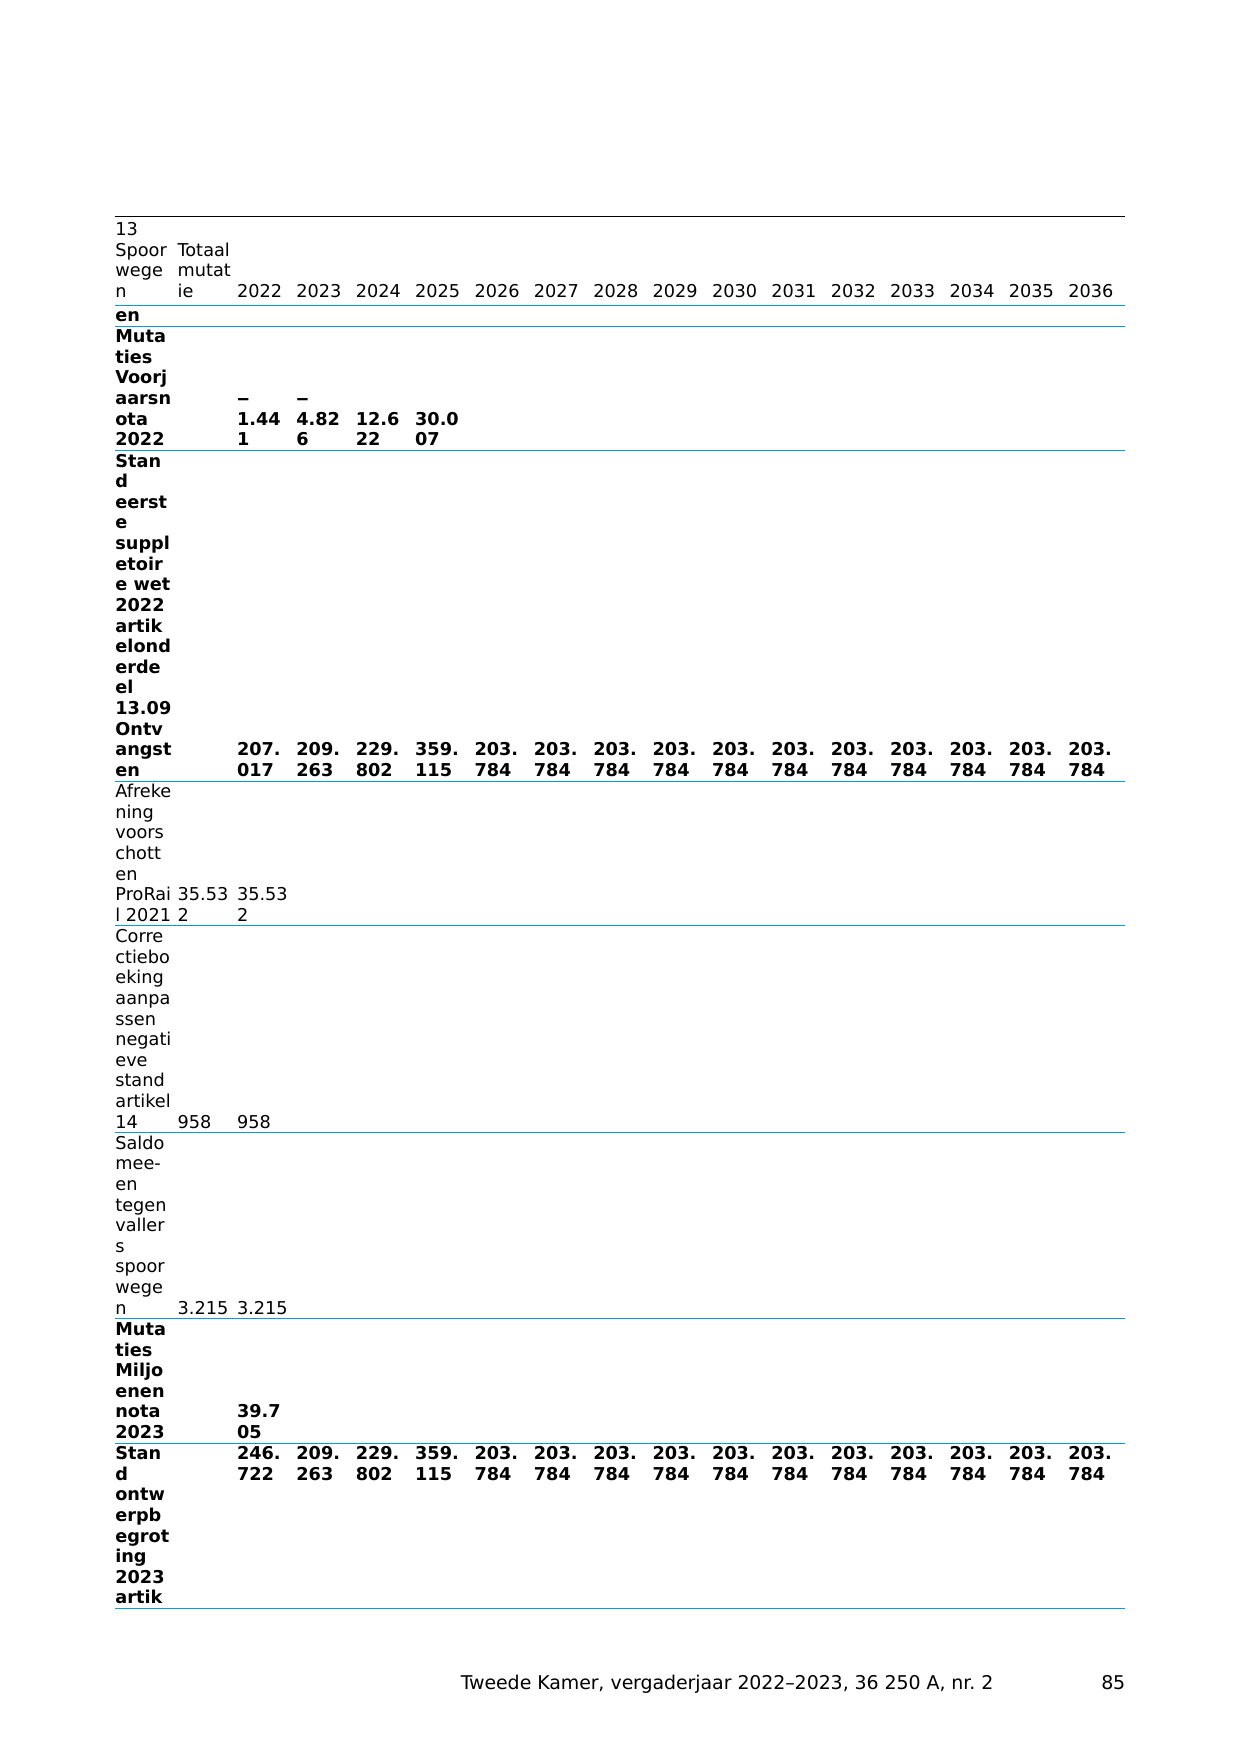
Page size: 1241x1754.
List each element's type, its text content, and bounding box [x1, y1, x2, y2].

table_cell [1006, 327, 1065, 450]
table_cell 203.784 [471, 451, 531, 781]
table_cell [1006, 782, 1065, 925]
table_cell 203.784 [1065, 1444, 1125, 1608]
table_cell [828, 782, 887, 925]
table_cell [946, 926, 1006, 1132]
table_cell 2022 [234, 217, 293, 304]
table_cell [828, 1319, 887, 1443]
table_cell [887, 1133, 946, 1318]
table_cell [531, 782, 590, 925]
table_cell [887, 306, 946, 326]
table_cell 203.784 [1006, 1444, 1065, 1608]
table_cell 203.784 [531, 1444, 590, 1608]
table_cell [590, 327, 649, 450]
table_cell [412, 926, 471, 1132]
table_cell [293, 926, 353, 1132]
table_cell 2023 [293, 217, 353, 304]
table_cell 35.532 [234, 782, 293, 925]
table_cell [1006, 1133, 1065, 1318]
table_cell [946, 782, 1006, 925]
table_cell [768, 306, 828, 326]
table_cell ‒ 1.441 [234, 327, 293, 450]
table_cell [946, 1319, 1006, 1443]
table_cell 2029 [650, 217, 709, 304]
table_cell [1065, 782, 1125, 925]
table_cell Totaal mutatie [175, 217, 234, 304]
table_cell [471, 926, 531, 1132]
table_cell 229.802 [353, 451, 412, 781]
table_cell 2027 [531, 217, 590, 304]
table_cell [709, 1319, 768, 1443]
table_cell 359.115 [412, 1444, 471, 1608]
table_cell 2033 [887, 217, 946, 304]
table_cell [175, 306, 234, 326]
table_cell [887, 782, 946, 925]
table_cell [887, 1319, 946, 1443]
table_cell [471, 1319, 531, 1443]
table_cell [709, 327, 768, 450]
table_cell [590, 926, 649, 1132]
table_cell 2025 [412, 217, 471, 304]
table_cell 203.784 [946, 451, 1006, 781]
table_cell Afrekening voorschotten ProRail 2021 [115, 782, 174, 925]
table_cell [1006, 1319, 1065, 1443]
table_cell [709, 926, 768, 1132]
table_cell Correctieboeking aanpassen negatieve stand artikel 14 [115, 926, 174, 1132]
table_cell [650, 327, 709, 450]
table_cell Mutaties Miljoenennota 2023 [115, 1319, 174, 1443]
table_cell [1065, 1133, 1125, 1318]
table_cell 203.784 [650, 1444, 709, 1608]
table_cell Saldo mee- en tegenvallers spoorwegen [115, 1133, 174, 1318]
table_cell [234, 306, 293, 326]
table_cell [293, 1133, 353, 1318]
table_cell [650, 926, 709, 1132]
table_cell [412, 1133, 471, 1318]
table_cell [412, 306, 471, 326]
table_cell 203.784 [650, 451, 709, 781]
table_cell 203.784 [709, 1444, 768, 1608]
table_cell [353, 782, 412, 925]
table_cell [650, 306, 709, 326]
table_cell 203.784 [768, 451, 828, 781]
table_cell [590, 1319, 649, 1443]
table_cell [471, 782, 531, 925]
table_cell 209.263 [293, 1444, 353, 1608]
table_cell [175, 451, 234, 781]
table_cell [175, 1319, 234, 1443]
table_cell 203.784 [471, 1444, 531, 1608]
table_cell [531, 1133, 590, 1318]
table_cell [293, 782, 353, 925]
table_cell [828, 327, 887, 450]
table_cell [531, 327, 590, 450]
table_cell [709, 782, 768, 925]
table_cell [1065, 306, 1125, 326]
table_cell [1006, 306, 1065, 326]
table_cell 203.784 [1065, 451, 1125, 781]
table_cell [353, 1319, 412, 1443]
table_cell [531, 306, 590, 326]
table_cell [709, 1133, 768, 1318]
table_cell 203.784 [590, 1444, 649, 1608]
table_cell [887, 926, 946, 1132]
table_cell 203.784 [828, 451, 887, 781]
table_cell 3.215 [234, 1133, 293, 1318]
table_cell [768, 782, 828, 925]
table_cell Stand eerste suppletoire wet 2022 artikelonderdeel 13.09 Ontvangsten [115, 451, 174, 781]
table_cell [768, 926, 828, 1132]
table_cell 958 [175, 926, 234, 1132]
table_cell 2026 [471, 217, 531, 304]
table_cell 203.784 [946, 1444, 1006, 1608]
table_cell 203.784 [828, 1444, 887, 1608]
table_cell 359.115 [412, 451, 471, 781]
table_cell 229.802 [353, 1444, 412, 1608]
table_cell 2034 [946, 217, 1006, 304]
table_cell [471, 306, 531, 326]
table_cell [590, 782, 649, 925]
table_cell [946, 306, 1006, 326]
table_cell 203.784 [887, 1444, 946, 1608]
table_cell 12.622 [353, 327, 412, 450]
table_cell [1065, 327, 1125, 450]
table_cell [590, 306, 649, 326]
table_cell [412, 1319, 471, 1443]
table_cell [650, 1133, 709, 1318]
table_cell [531, 926, 590, 1132]
table_cell [650, 1319, 709, 1443]
table_cell 207.017 [234, 451, 293, 781]
table_cell [768, 327, 828, 450]
table_cell [590, 1133, 649, 1318]
table_cell 2024 [353, 217, 412, 304]
table_cell [768, 1133, 828, 1318]
table_cell 39.705 [234, 1319, 293, 1443]
table_cell [353, 926, 412, 1132]
table_cell 958 [234, 926, 293, 1132]
table_cell [471, 1133, 531, 1318]
table_cell 203.784 [709, 451, 768, 781]
table_cell 2031 [768, 217, 828, 304]
table_cell [946, 1133, 1006, 1318]
table_cell [293, 306, 353, 326]
table_cell [828, 306, 887, 326]
table_cell [175, 1444, 234, 1608]
table_cell [828, 1133, 887, 1318]
table_cell 30.007 [412, 327, 471, 450]
table_cell ‒ 4.826 [293, 327, 353, 450]
table_cell 3.215 [175, 1133, 234, 1318]
table_cell [1006, 926, 1065, 1132]
table_cell [828, 926, 887, 1132]
table_cell Mutaties Voorjaarsnota 2022 [115, 327, 174, 450]
table_cell 2035 [1006, 217, 1065, 304]
table_cell [1065, 926, 1125, 1132]
table_cell [175, 327, 234, 450]
table_header Tabel 13 Artikel 13 Spoorwegen (bedragen x €1.000) [115, 191, 1125, 216]
table_cell 203.784 [531, 451, 590, 781]
table_cell [1065, 1319, 1125, 1443]
table_cell 2036 [1065, 217, 1125, 304]
table_cell 13 Spoorwegen [115, 217, 174, 304]
table_cell [293, 1319, 353, 1443]
table_cell [471, 327, 531, 450]
table_cell [650, 782, 709, 925]
table_cell 203.784 [887, 451, 946, 781]
table_cell [353, 1133, 412, 1318]
table_cell [353, 306, 412, 326]
table_cell 35.532 [175, 782, 234, 925]
table_cell 203.784 [1006, 451, 1065, 781]
table_cell Stand ontwerpbegroting 2023 artik [115, 1444, 174, 1608]
table_cell [531, 1319, 590, 1443]
table_cell 246.722 [234, 1444, 293, 1608]
table_cell 2032 [828, 217, 887, 304]
table_cell [887, 327, 946, 450]
table_cell 203.784 [768, 1444, 828, 1608]
table_cell 2028 [590, 217, 649, 304]
table_cell [768, 1319, 828, 1443]
table_cell 2030 [709, 217, 768, 304]
table_cell [946, 327, 1006, 450]
table_cell en [115, 306, 174, 326]
table_cell [412, 782, 471, 925]
table_cell 203.784 [590, 451, 649, 781]
table_cell [709, 306, 768, 326]
table_cell 209.263 [293, 451, 353, 781]
